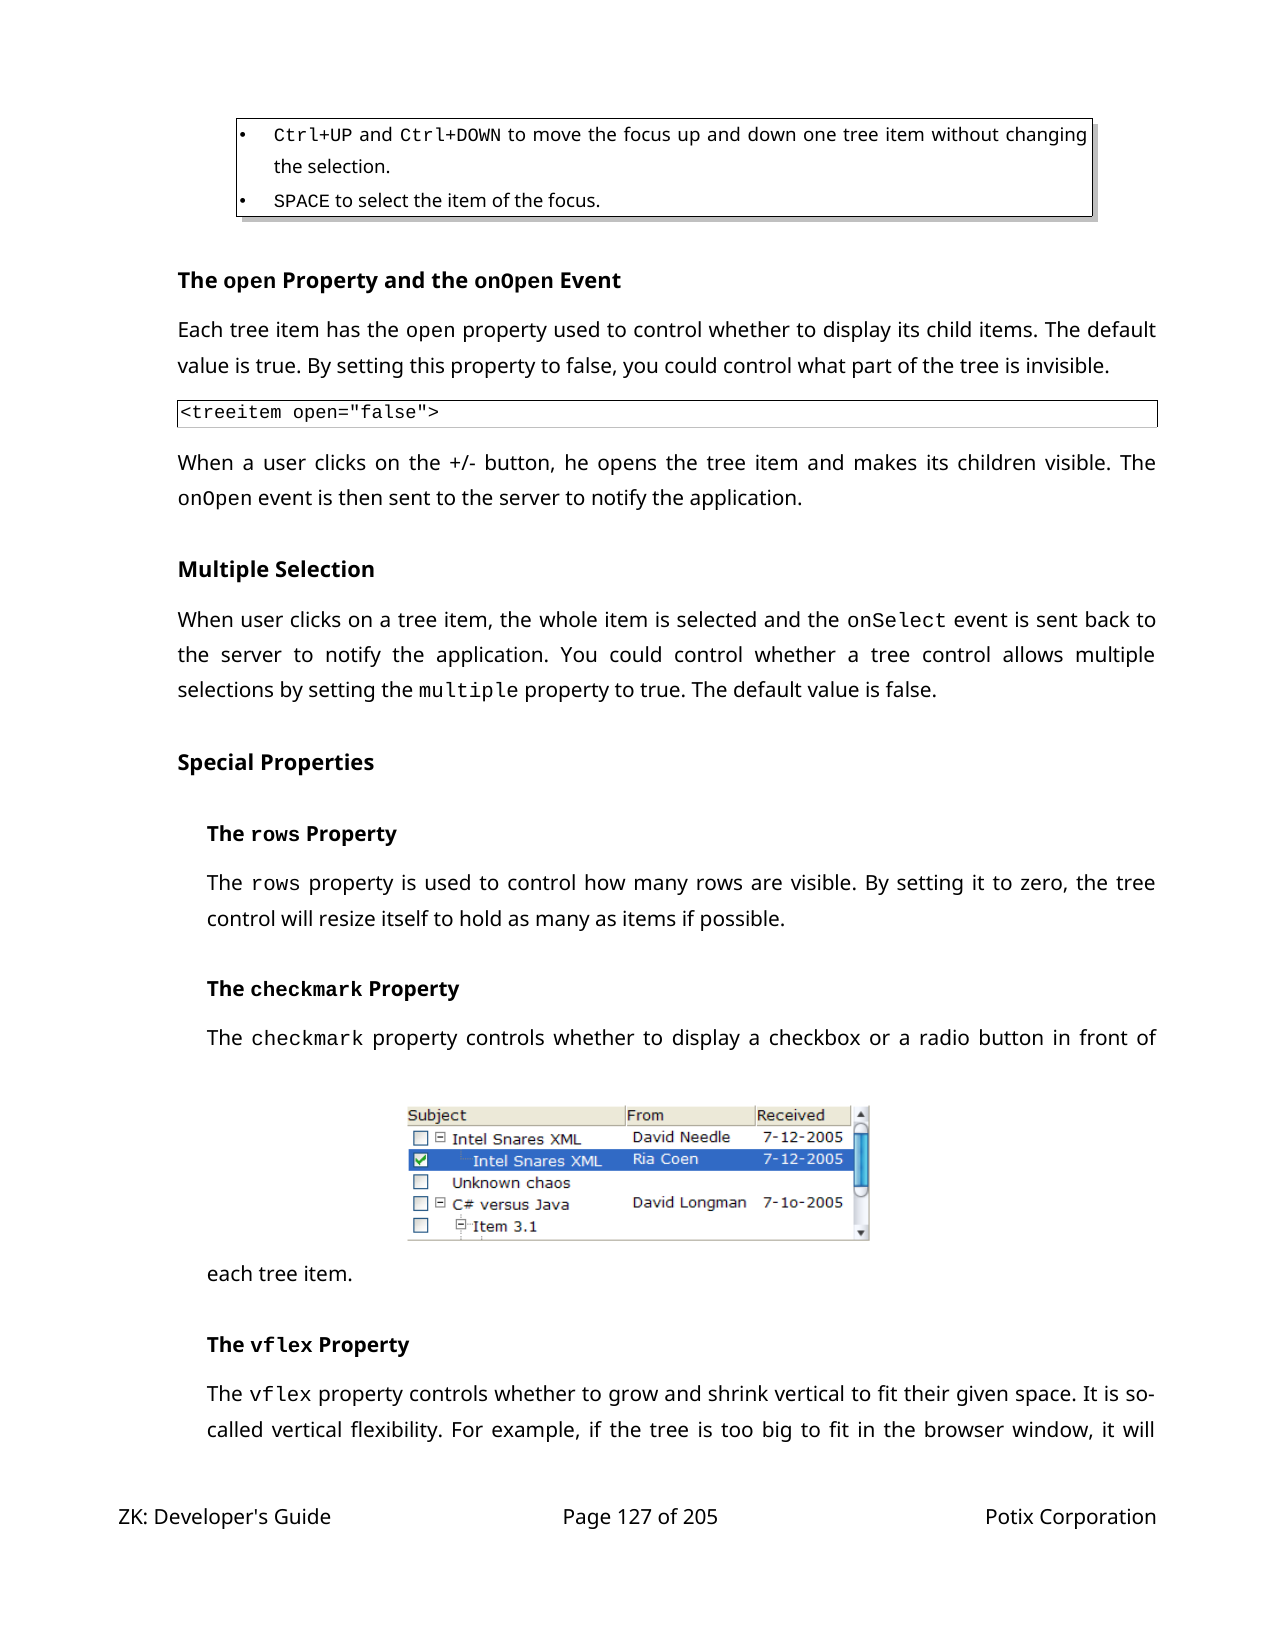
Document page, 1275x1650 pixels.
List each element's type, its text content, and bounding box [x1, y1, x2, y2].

subtitle Special Properties [177, 746, 1157, 776]
subtitle Multiple Selection [177, 554, 1157, 584]
text Each tree item has the open property used to control whether to display its child items. The default value is true. By setting this property to false, you could control what part of the tree is invisible. [177, 316, 1157, 379]
list Ctrl+UP and Ctrl+DOWN to move the focus up and down one tree item without changing the selection. [237, 119, 1092, 179]
subtitle The open Property and the onOpen Event [177, 265, 1157, 295]
text The rows property is used to control how many rows are visible. By setting it to zero, the tree control will resize itself to hold as many as items if possible. [207, 868, 1157, 932]
list SPACE to select the item of the focus. [237, 184, 1092, 216]
picture [403, 1101, 872, 1242]
subtitle The checkmark Property [207, 974, 1157, 1003]
text The checkmark property controls whether to display a checkbox or a radio button in front of each tree item. [207, 1023, 1157, 1288]
text When user clicks on a tree item, the whole item is selected and the onSelect event is sent back to the server to notify the application. You could control whether a tree control allows multiple selections by setting the multiple property to true. The default value is false. [177, 605, 1157, 704]
subtitle The rows Property [207, 819, 1157, 847]
text When a user clicks on the +/- button, he opens the tree item and makes its children visible. The onOpen event is then sent to the server to notify the application. [177, 448, 1157, 512]
text <treeitem open="false"> [178, 401, 1157, 427]
subtitle The vflex Property [207, 1330, 1157, 1359]
text The vflex property controls whether to grow and shrink vertical to fit their given space. It is so-called vertical flexibility. For example, if the tree is too big to fit in the browser window, it will [207, 1379, 1157, 1443]
